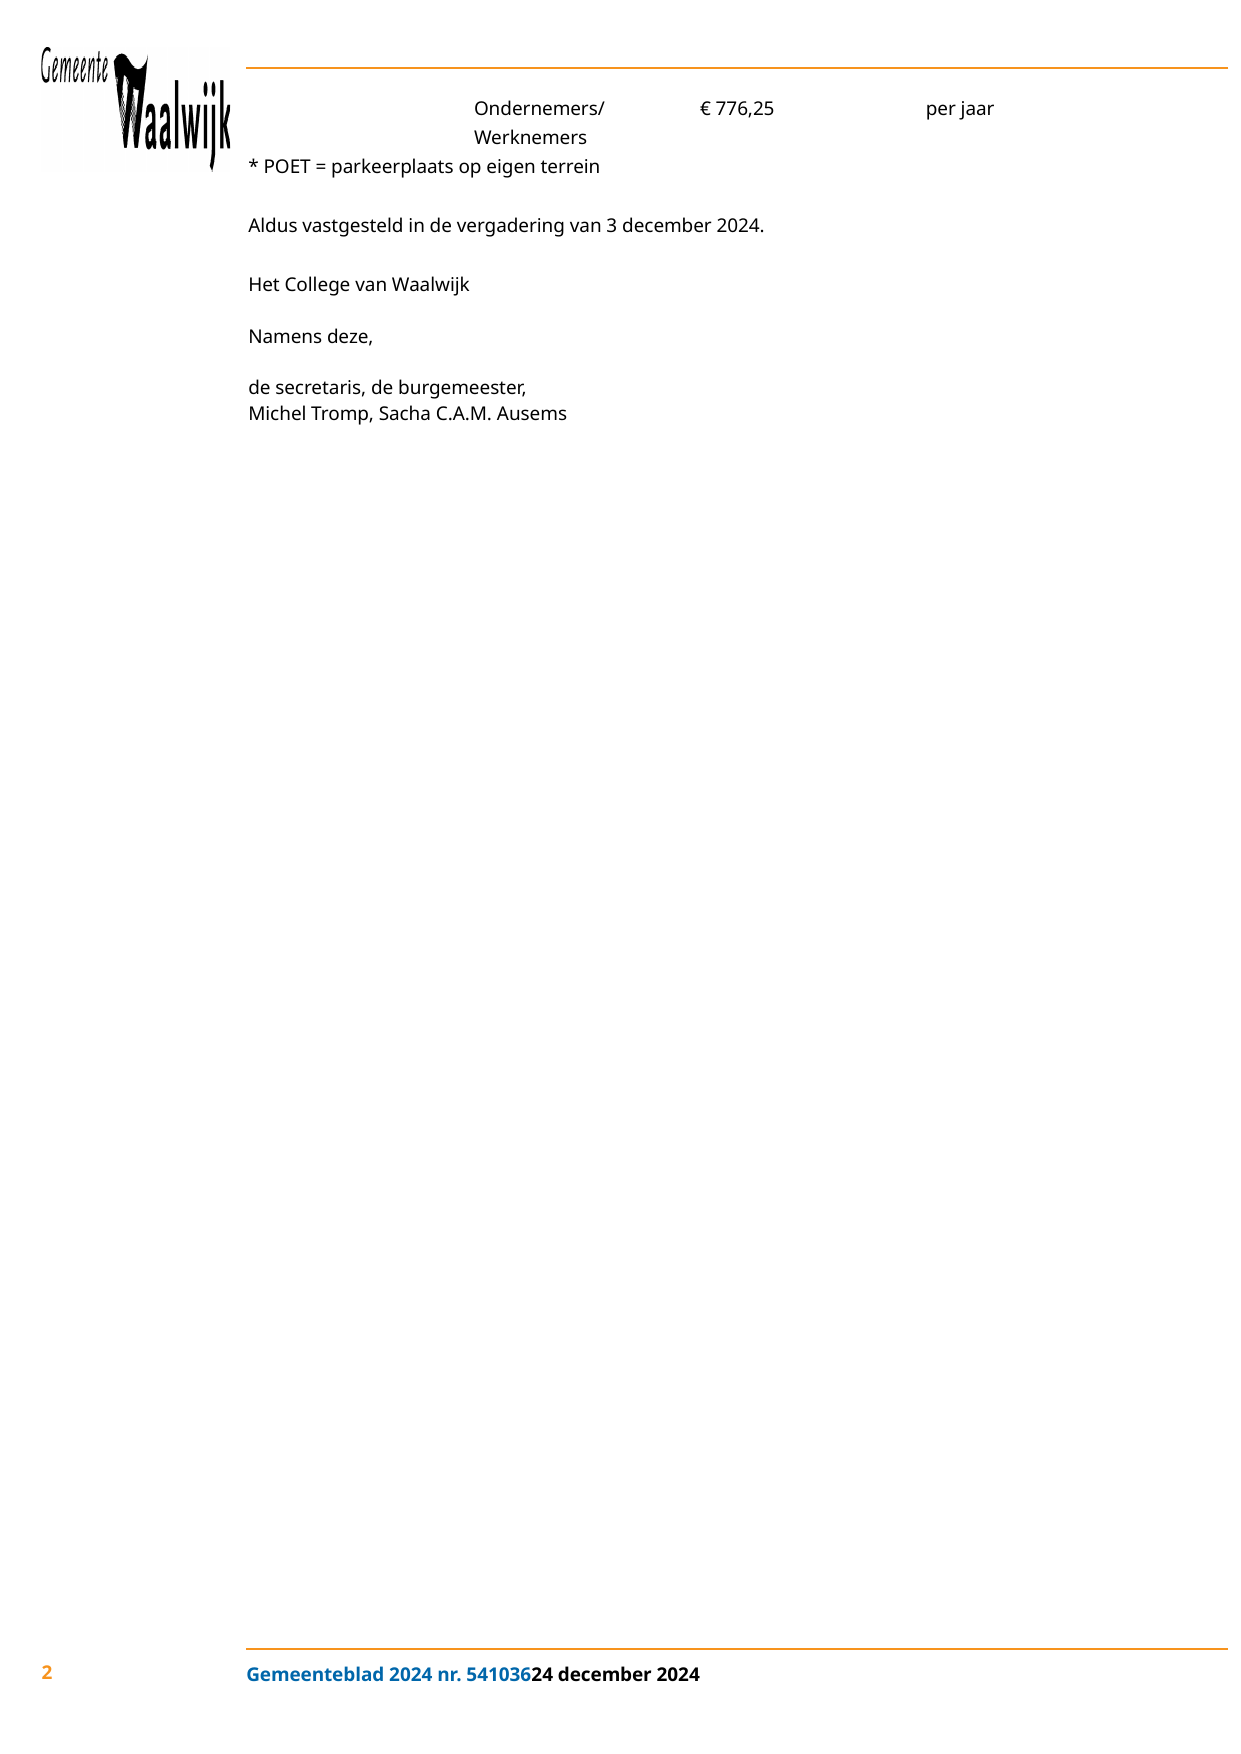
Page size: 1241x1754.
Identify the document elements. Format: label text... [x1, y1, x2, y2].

text de secretaris, de burgemeester, [248, 374, 1152, 400]
text Michel Tromp, Sacha C.A.M. Ausems [248, 400, 1152, 426]
text Aldus vastgesteld in de vergadering van 3 december 2024. [248, 212, 1152, 238]
picture [41, 47, 231, 172]
text Namens deze, [248, 323, 1152, 349]
table_cell per jaar [926, 95, 1152, 150]
table_cell Ondernemers/Werknemers [474, 95, 700, 150]
table_cell [248, 95, 474, 150]
text * POET = parkeerplaats op eigen terrein [248, 153, 1152, 179]
table_cell € 776,25 [700, 95, 926, 150]
text Het College van Waalwijk [248, 272, 1152, 297]
